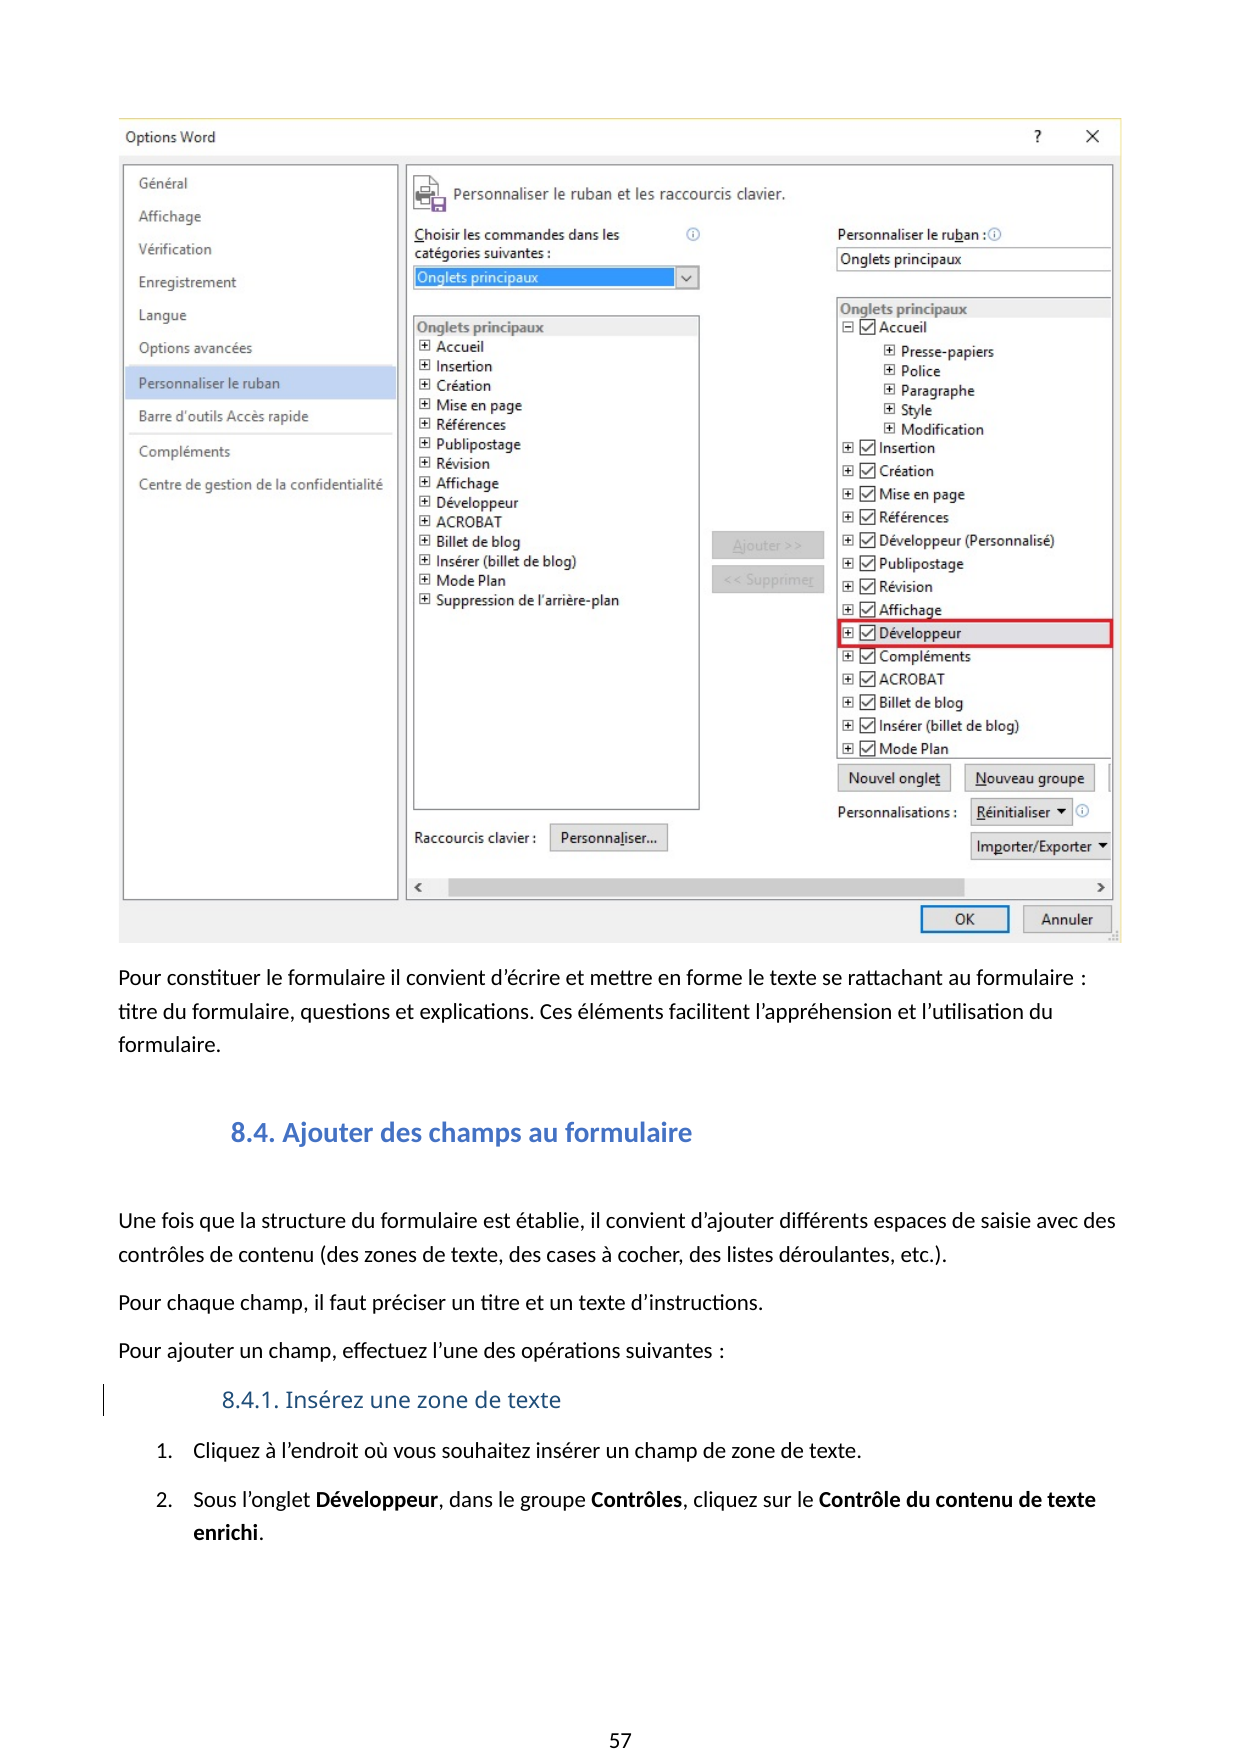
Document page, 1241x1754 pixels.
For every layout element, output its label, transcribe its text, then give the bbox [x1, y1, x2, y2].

picture [118, 118, 1122, 943]
subtitle 8.4. Ajouter des champs au formulaire [156, 1114, 1122, 1149]
text Pour ajouter un champ, effectuez l’une des opérations suivantes : [118, 1336, 1122, 1364]
subtitle 8.4.1. Insérez une zone de texte [222, 1384, 1122, 1416]
list Sous l’onglet Développeur, dans le groupe Contrôles, cliquez sur le Contrôle du contenu de texte enrichi. [156, 1485, 1122, 1546]
text Pour chaque champ, il faut préciser un titre et un texte d’instructions. [118, 1288, 1122, 1316]
text Une fois que la structure du formulaire est établie, il convient d’ajouter différents espaces de saisie avec des contrôles de contenu (des zones de texte, des cases à cocher, des listes déroulantes, etc.). [118, 1207, 1122, 1268]
text Pour constituer le formulaire il convient d’écrire et mettre en forme le texte se rattachant au formulaire : titre du formulaire, questions et explications. Ces éléments facilitent l’appréhension et l’utilisation du formulaire. [118, 963, 1122, 1058]
list Cliquez à l’endroit où vous souhaitez insérer un champ de zone de texte. [156, 1437, 1122, 1464]
